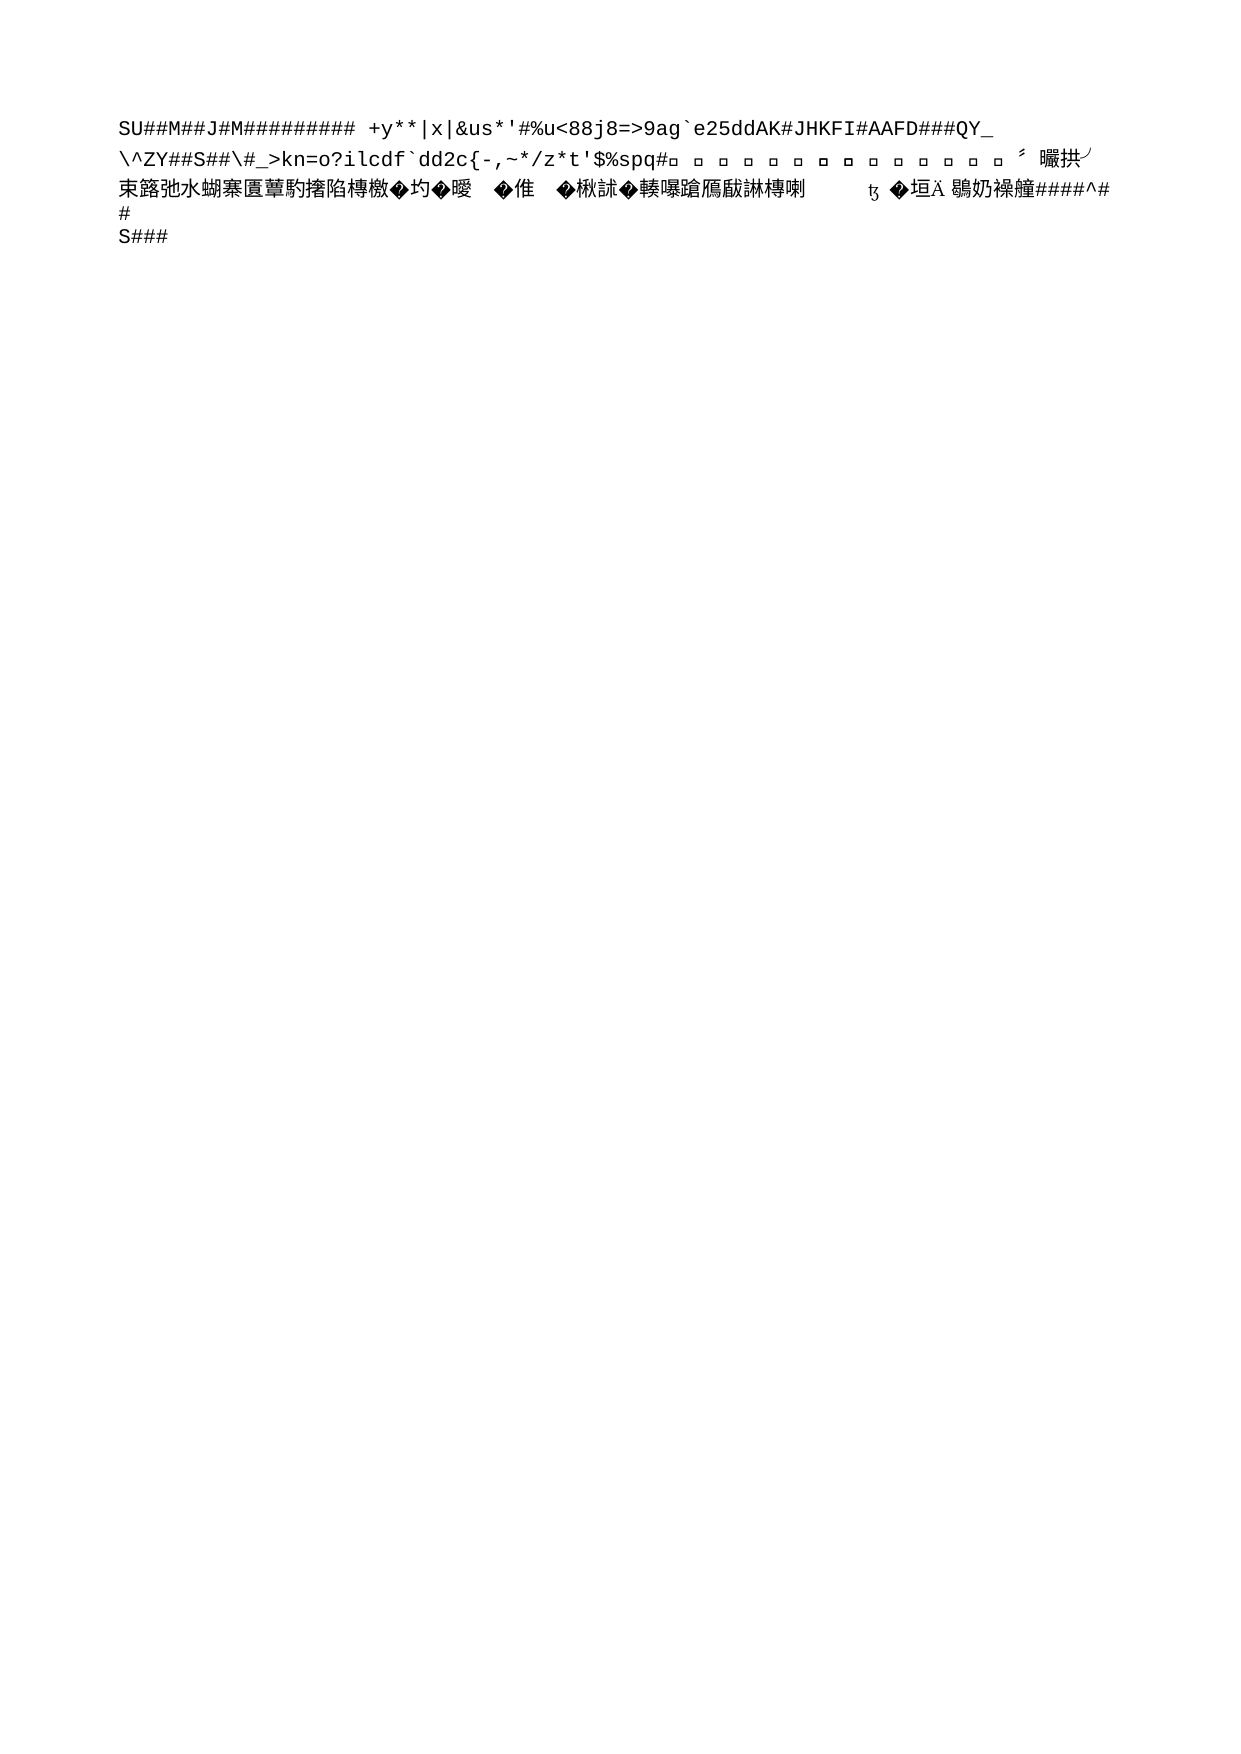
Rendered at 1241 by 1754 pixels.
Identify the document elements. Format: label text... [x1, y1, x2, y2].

text SU##M##J#M######### +y**|x|&us*'#%u<88j8=>9ag`e25ddAK#JHKFI#AAFD###QY_ \^ZY##S##\#_>kn=o?ilcdf`dd2c{-,~*/z*t'$%spq#��������������〞曮拱╯束簬弛水蝴寨匱蕈馰撦陷槫檄圴曖��倠�楸訹��輳嚗蹌鴈瞂諃槫喇�垣鶡奶襙艟####^## S### [118, 118, 1122, 250]
